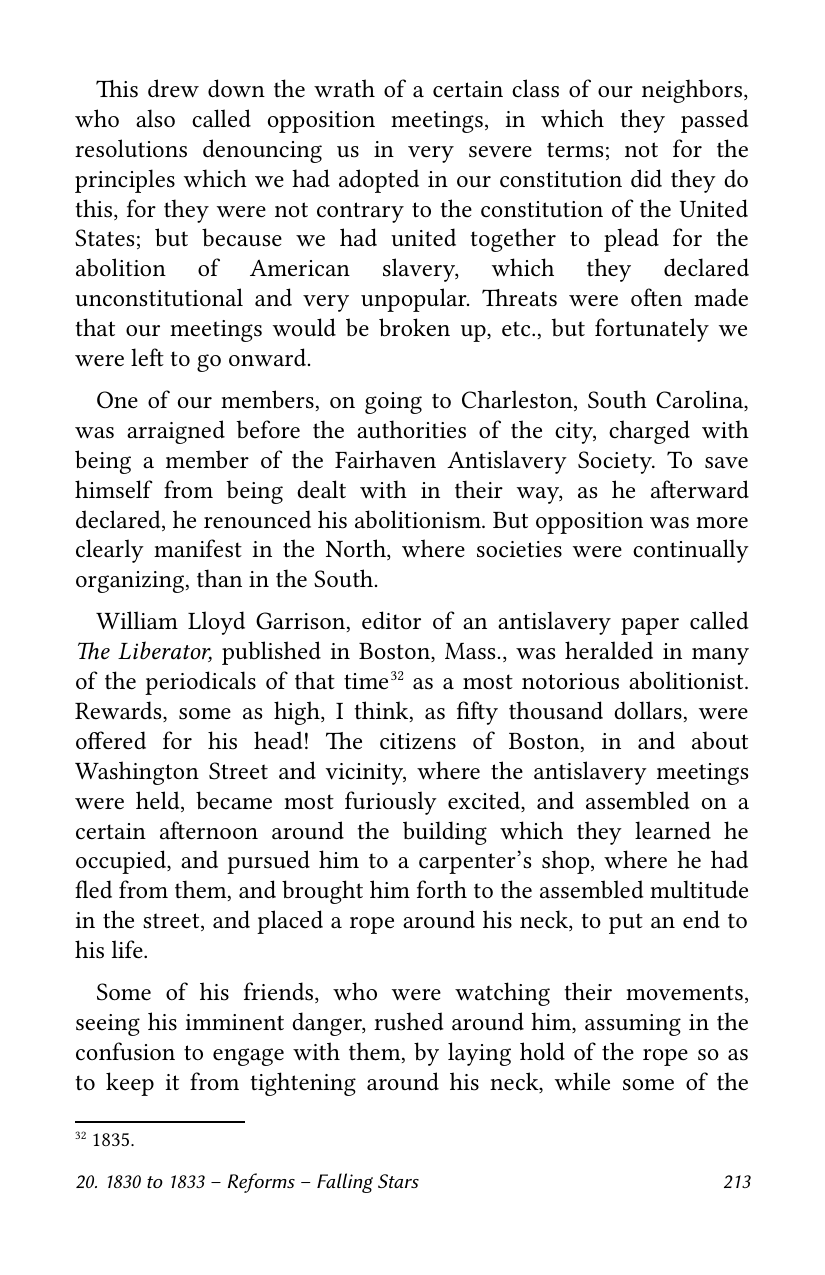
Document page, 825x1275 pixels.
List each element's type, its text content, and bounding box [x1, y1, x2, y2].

text This drew down the wrath of a certain class of our neighbors, who also called opposition meetings, in which they passed resolutions denouncing us in very severe terms; not for the principles which we had adopted in our constitution did they do this, for they were not contrary to the constitution of the United States; but because we had united together to plead for the abolition of American slavery, which they declared unconstitutional and very unpopular. Threats were often made that our meetings would be broken up, etc., but fortunately we were left to go onward. [75, 75, 750, 373]
text 1835. [75, 1128, 750, 1152]
text William Lloyd Garrison, editor of an antislavery paper called The Liberator, published in Boston, Mass., was heralded in many of the periodicals of that time as a most notorious abolitionist. Rewards, some as high, I think, as fifty thousand dollars, were offered for his head! The citizens of Boston, in and about Washington Street and vicinity, where the antislavery meetings were held, became most furiously excited, and assembled on a certain afternoon around the building which they learned he occupied, and pursued him to a carpenter’s shop, where he had fled from them, and brought him forth to the assembled multitude in the street, and placed a rope around his neck, to put an end to his life. [75, 607, 750, 965]
text One of our members, on going to Charleston, South Carolina, was arraigned before the authorities of the city, charged with being a member of the Fairhaven Antislavery Society. To save himself from being dealt with in their way, as he afterward declared, he renounced his abolitionism. But opposition was more clearly manifest in the North, where societies were continually organizing, than in the South. [75, 386, 750, 594]
text Some of his friends, who were watching their movements, seeing his imminent danger, rushed around him, assuming in the confusion to engage with them, by laying hold of the rope so as to keep it from tightening around his neck, while some of the [75, 978, 750, 1096]
